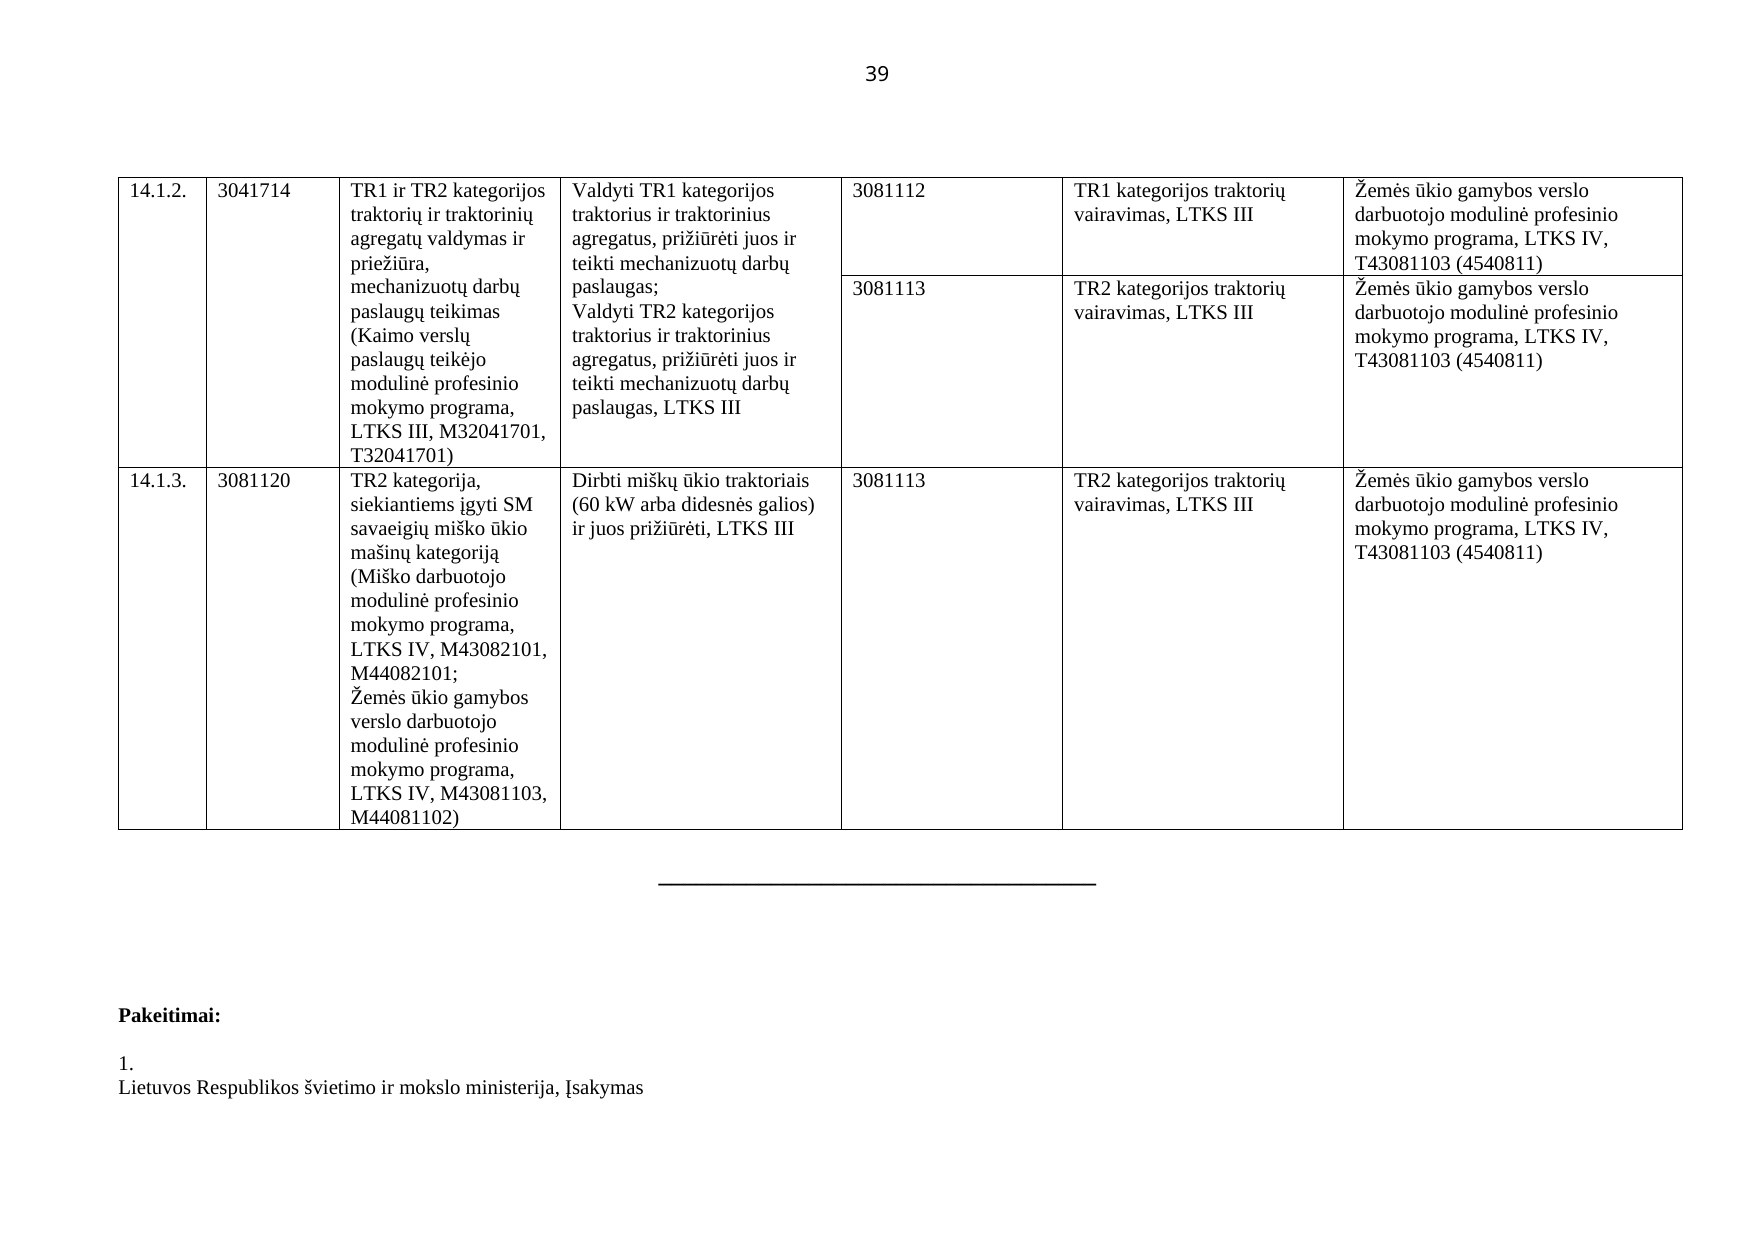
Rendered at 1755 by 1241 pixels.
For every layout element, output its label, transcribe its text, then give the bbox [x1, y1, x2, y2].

table_cell TR2 kategorijos traktorių vairavimas, LTKS III [1063, 276, 1343, 467]
table_cell TR2 kategorijos traktorių vairavimas, LTKS III [1063, 468, 1343, 829]
text Lietuvos Respublikos švietimo ir mokslo ministerija, Įsakymas [118, 1075, 1636, 1099]
table_cell 14.1.2. [119, 178, 206, 467]
table_cell TR1 kategorijos traktorių vairavimas, LTKS III [1063, 178, 1343, 274]
table_cell TR1 ir TR2 kategorijos traktorių ir traktorinių agregatų valdymas ir priežiūra, mechanizuotų darbų paslaugų teikimas (Kaimo verslų paslaugų teikėjo modulinė profesinio mokymo programa, LTKS III, M32041701, T32041701) [340, 178, 560, 467]
text Pakeitimai: [118, 1003, 1636, 1027]
table_cell 3041714 [207, 178, 339, 467]
table_cell 3081113 [842, 468, 1062, 829]
text ___________________________________ [118, 859, 1636, 887]
table_cell Dirbti miškų ūkio traktoriais (60 kW arba didesnės galios) ir juos prižiūrėti, LTKS III [561, 468, 841, 829]
table_cell 3081120 [207, 468, 339, 829]
table_cell 14.1.3. [119, 468, 206, 829]
table_cell TR2 kategorija, siekiantiems įgyti SM savaeigių miško ūkio mašinų kategoriją (Miško darbuotojo modulinė profesinio mokymo programa, LTKS IV, M43082101, M44082101; Žemės ūkio gamybos verslo darbuotojo modulinė profesinio mokymo programa, LTKS IV, M43081103, M44081102) [340, 468, 560, 829]
table_cell Žemės ūkio gamybos verslo darbuotojo modulinė profesinio mokymo programa, LTKS IV, T43081103 (4540811) [1344, 468, 1682, 829]
table_cell 3081112 [842, 178, 1062, 274]
table_cell Valdyti TR1 kategorijos traktorius ir traktorinius agregatus, prižiūrėti juos ir teikti mechanizuotų darbų paslaugas; Valdyti TR2 kategorijos traktorius ir traktorinius agregatus, prižiūrėti juos ir teikti mechanizuotų darbų paslaugas, LTKS III [561, 178, 841, 467]
table_cell Žemės ūkio gamybos verslo darbuotojo modulinė profesinio mokymo programa, LTKS IV, T43081103 (4540811) [1344, 276, 1682, 467]
text 1. [118, 1051, 1636, 1075]
table_cell 3081113 [842, 276, 1062, 467]
table_cell Žemės ūkio gamybos verslo darbuotojo modulinė profesinio mokymo programa, LTKS IV, T43081103 (4540811) [1344, 178, 1682, 274]
